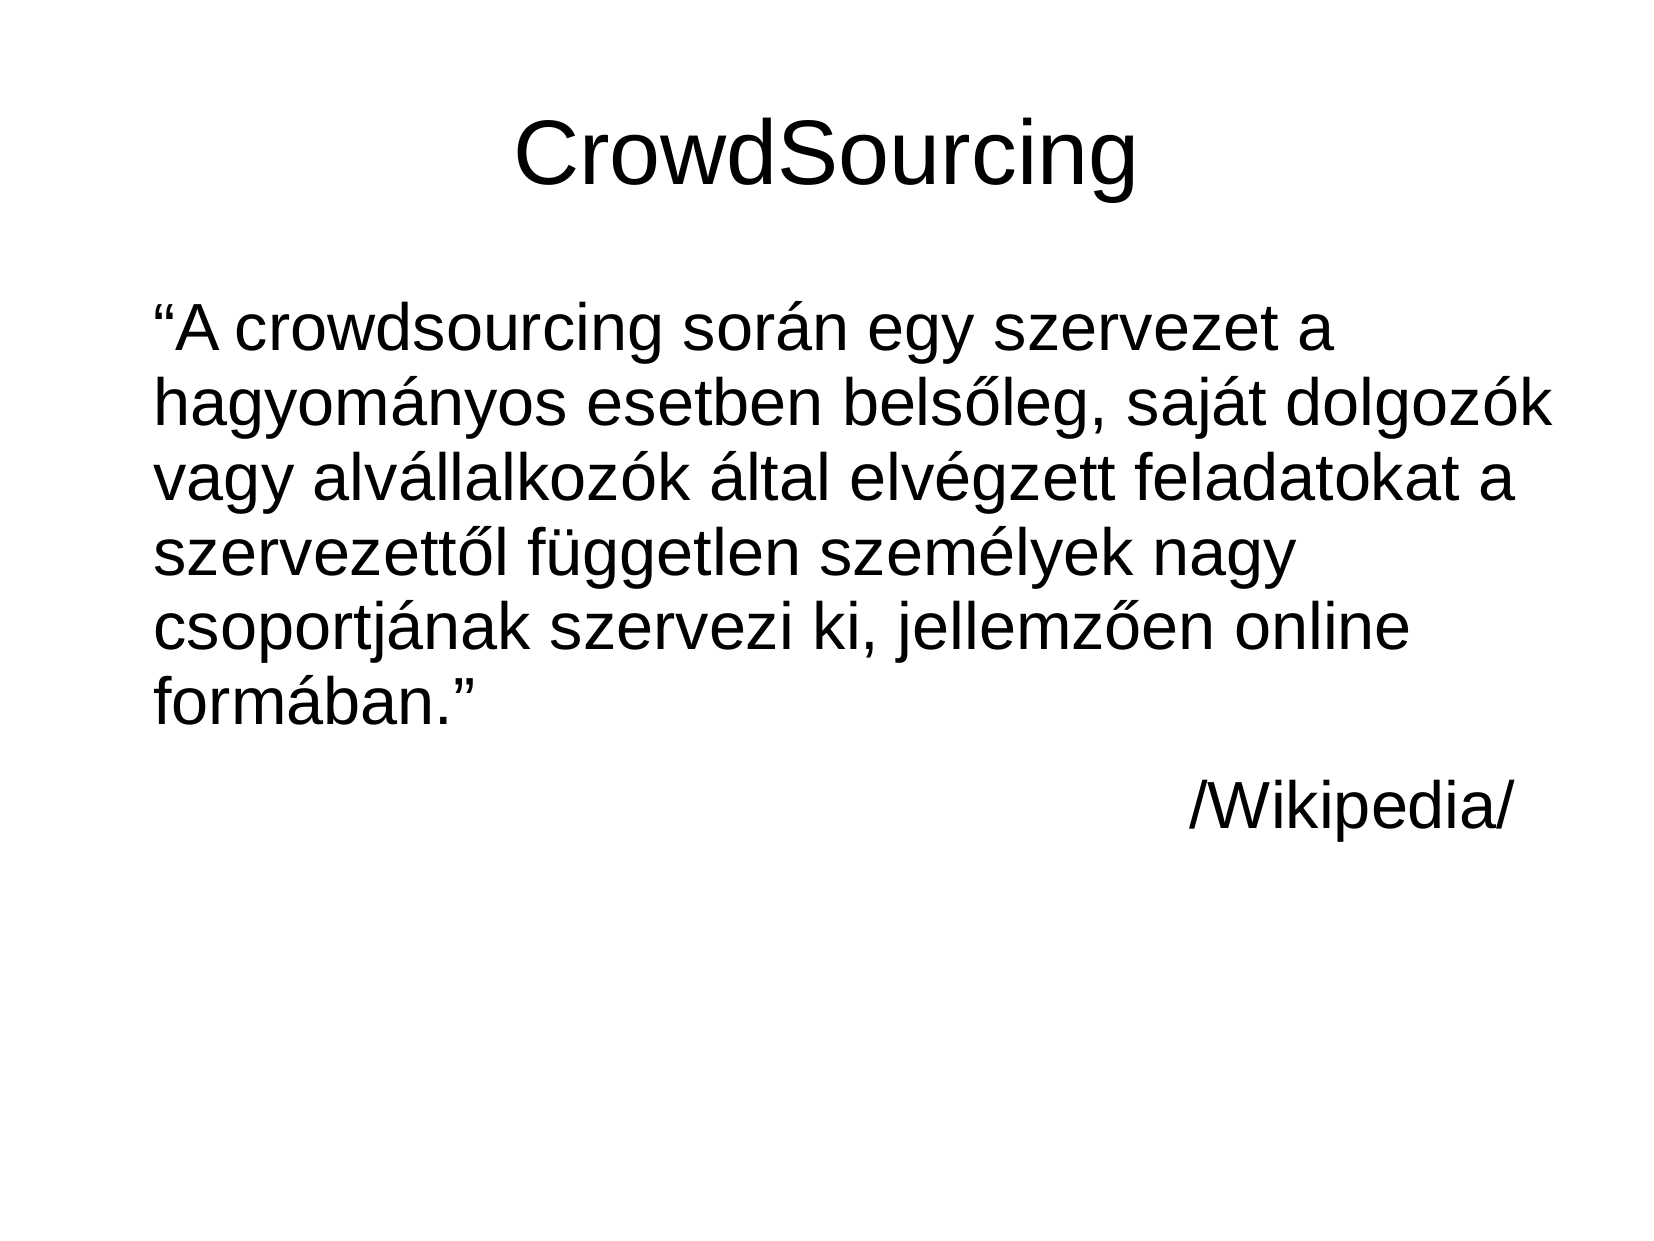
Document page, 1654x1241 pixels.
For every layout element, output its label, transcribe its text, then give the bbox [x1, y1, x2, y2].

list “A crowdsourcing során egy szervezet a hagyományos esetben belsőleg, saját dolgozók vagy alvállalkozók által elvégzett feladatokat a szervezettől független személyek nagy csoportjának szervezi ki, jellemzően online formában.” /Wikipedia/ [82, 290, 1571, 1109]
title CrowdSourcing [82, 49, 1571, 257]
